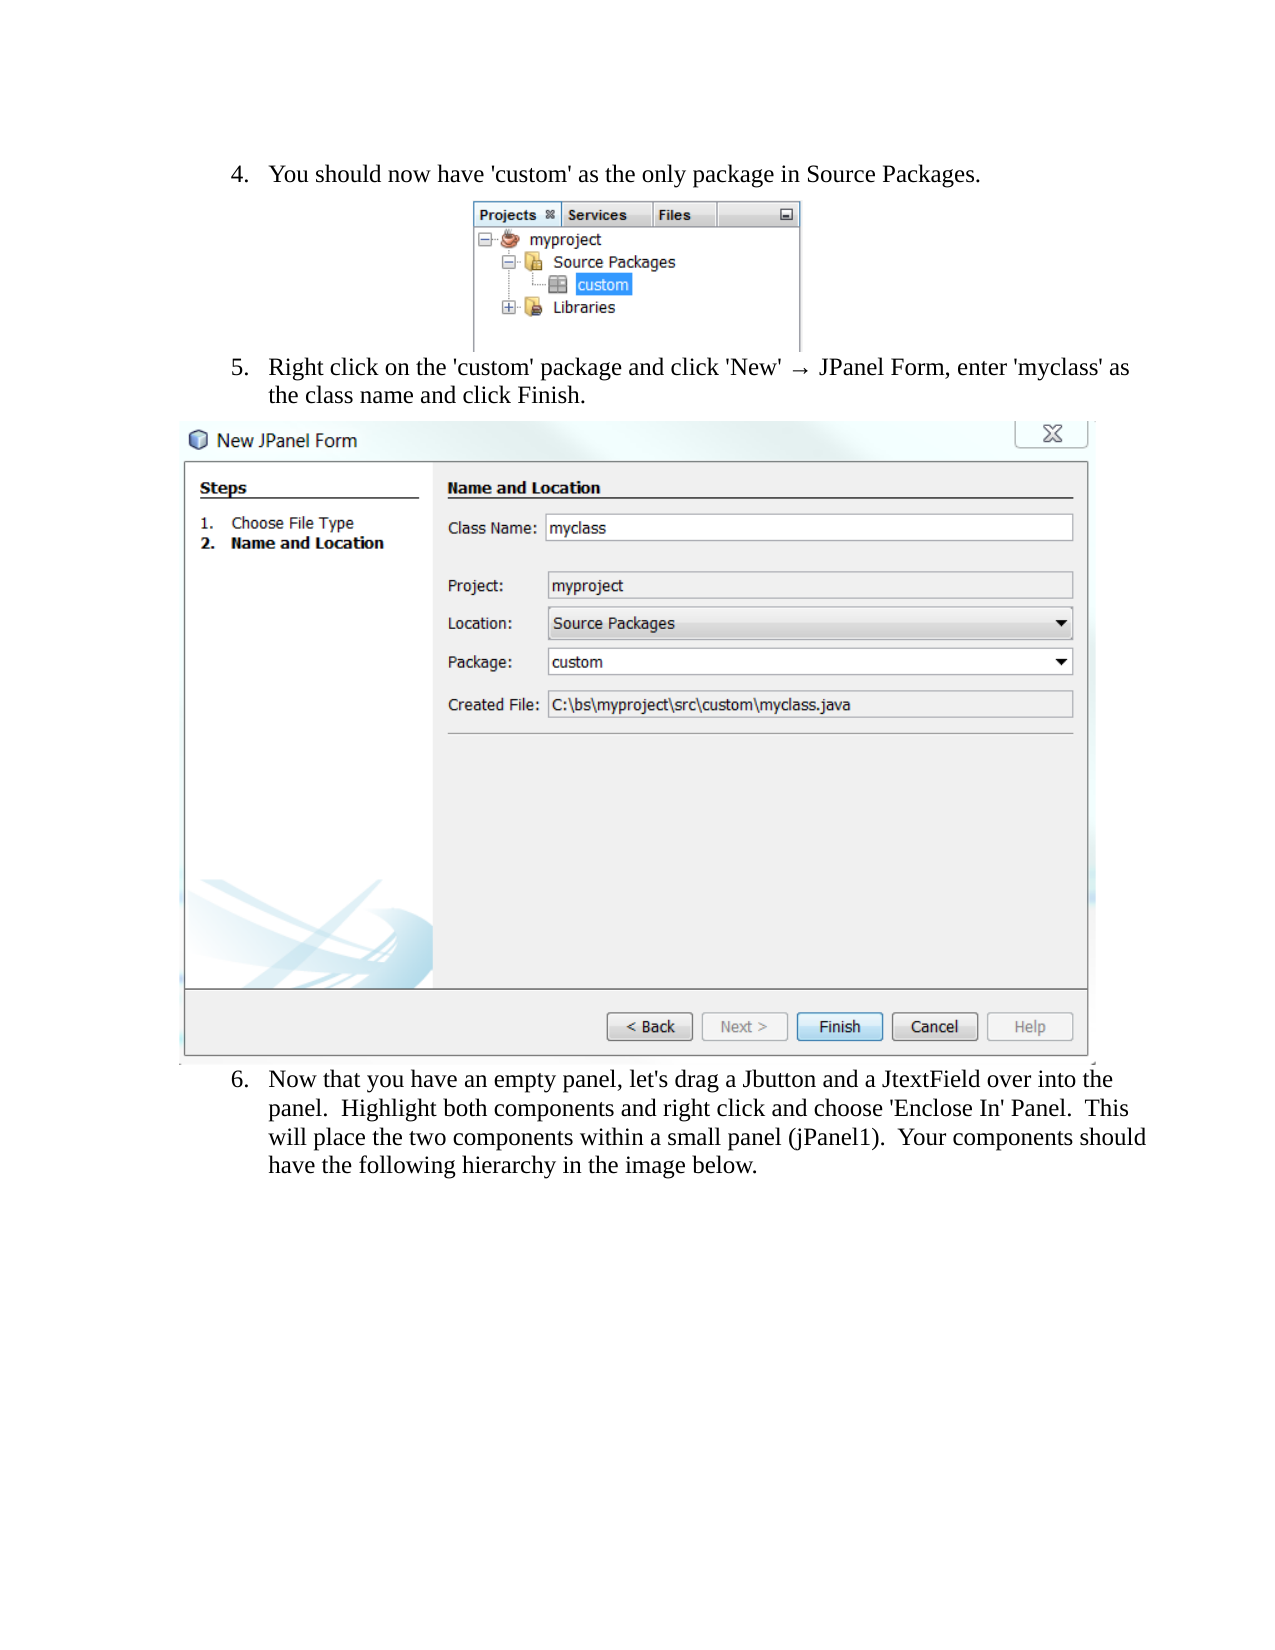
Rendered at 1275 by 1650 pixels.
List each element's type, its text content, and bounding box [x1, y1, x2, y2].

picture [179, 421, 1096, 1065]
picture [472, 200, 803, 352]
list Now that you have an empty panel, let's drag a Jbutton and a JtextField over into the panel. Highlight both components and right click and choose 'Enclose In' Panel. This will place the two components within a small panel (jPanel1). Your components should have the following hierarchy in the image below. [231, 806, 1157, 1179]
list You should now have 'custom' as the only package in Source Packages. [231, 159, 1157, 188]
list Right click on the 'custom' package and click 'New' → JPanel Form, enter 'myclass' as the class name and click Finish. [231, 352, 1157, 409]
